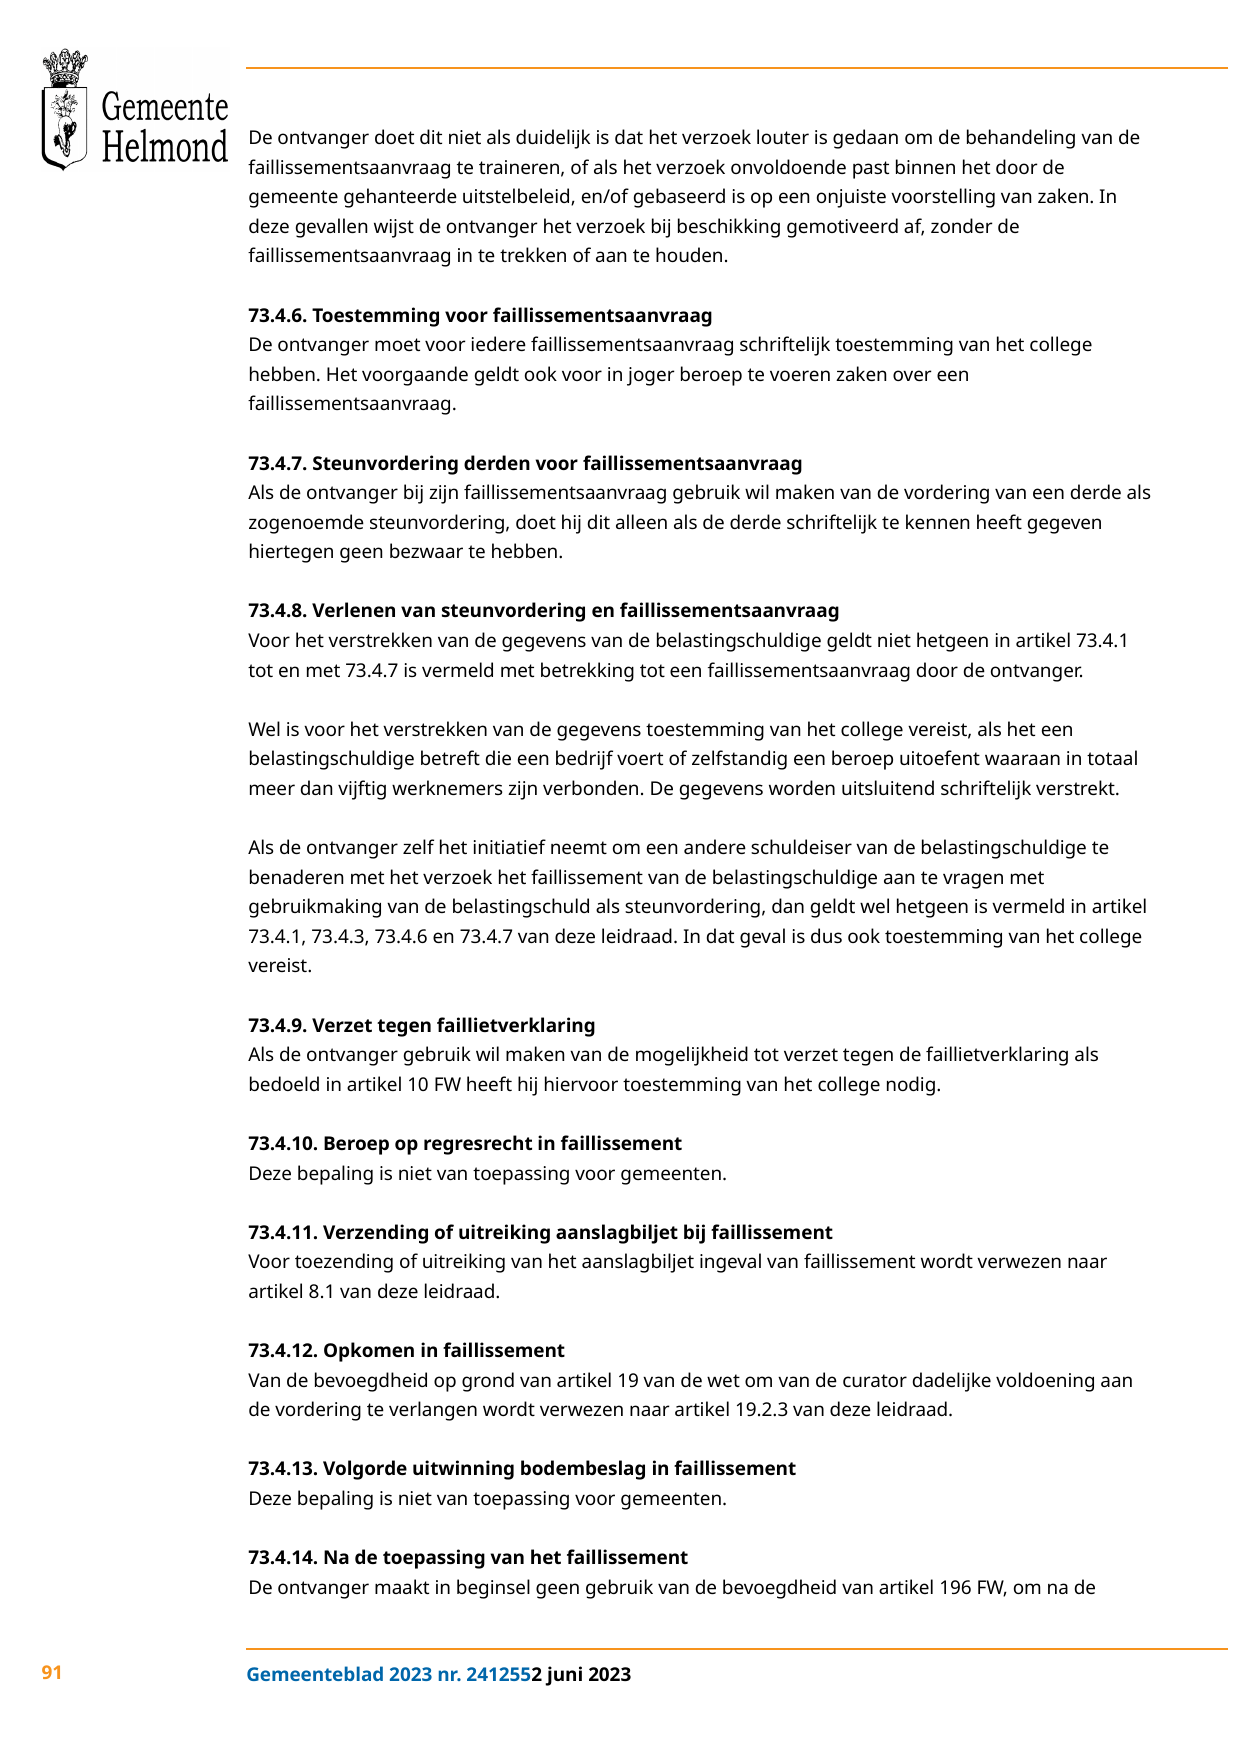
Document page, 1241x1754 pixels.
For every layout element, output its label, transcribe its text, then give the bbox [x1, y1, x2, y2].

text 73.4.13. Volgorde uitwinning bodembeslag in faillissement [248, 1456, 1152, 1481]
picture [41, 47, 231, 172]
text 73.4.9. Verzet tegen faillietverklaring [248, 1012, 1152, 1038]
text De ontvanger doet dit niet als duidelijk is dat het verzoek louter is gedaan om de behandeling van de faillissementsaanvraag te traineren, of als het verzoek onvoldoende past binnen het door de gemeente gehanteerde uitstelbeleid, en/of gebaseerd is op een onjuiste voorstelling van zaken. In deze gevallen wijst de ontvanger het verzoek bij beschikking gemotiveerd af, zonder de faillissementsaanvraag in te trekken of aan te houden. [248, 124, 1152, 268]
text De ontvanger moet voor iedere faillissementsaanvraag schriftelijk toestemming van het college hebben. Het voorgaande geldt ook voor in joger beroep te voeren zaken over een faillissementsaanvraag. [248, 331, 1152, 416]
text 73.4.14. Na de toepassing van het faillissement [248, 1544, 1152, 1570]
text Deze bepaling is niet van toepassing voor gemeenten. [248, 1160, 1152, 1186]
text Voor het verstrekken van de gegevens van de belastingschuldige geldt niet hetgeen in artikel 73.4.1 tot en met 73.4.7 is vermeld met betrekking tot een faillissementsaanvraag door de ontvanger. [248, 627, 1152, 683]
text 73.4.6. Toestemming voor faillissementsaanvraag [248, 302, 1152, 328]
text 73.4.8. Verlenen van steunvordering en faillissementsaanvraag [248, 598, 1152, 623]
text Als de ontvanger zelf het initiatief neemt om een andere schuldeiser van de belastingschuldige te benaderen met het verzoek het faillissement van de belastingschuldige aan te vragen met gebruikmaking van de belastingschuld als steunvordering, dan geldt wel hetgeen is vermeld in artikel 73.4.1, 73.4.3, 73.4.6 en 73.4.7 van deze leidraad. In dat geval is dus ook toestemming van het college vereist. [248, 834, 1152, 978]
text Van de bevoegdheid op grond van artikel 19 van de wet om van de curator dadelijke voldoening aan de vordering te verlangen wordt verwezen naar artikel 19.2.3 van deze leidraad. [248, 1367, 1152, 1422]
text Voor toezending of uitreiking van het aanslagbiljet ingeval van faillissement wordt verwezen naar artikel 8.1 van deze leidraad. [248, 1248, 1152, 1304]
text 73.4.11. Verzending of uitreiking aanslagbiljet bij faillissement [248, 1219, 1152, 1245]
text Als de ontvanger bij zijn faillissementsaanvraag gebruik wil maken van de vordering van een derde als zogenoemde steunvordering, doet hij dit alleen als de derde schriftelijk te kennen heeft gegeven hiertegen geen bezwaar te hebben. [248, 479, 1152, 564]
text De ontvanger maakt in beginsel geen gebruik van de bevoegdheid van artikel 196 FW, om na de [248, 1574, 1152, 1600]
text Deze bepaling is niet van toepassing voor gemeenten. [248, 1485, 1152, 1511]
text Als de ontvanger gebruik wil maken van de mogelijkheid tot verzet tegen de faillietverklaring als bedoeld in artikel 10 FW heeft hij hiervoor toestemming van het college nodig. [248, 1041, 1152, 1097]
text 73.4.10. Beroep op regresrecht in faillissement [248, 1130, 1152, 1156]
text 73.4.7. Steunvordering derden voor faillissementsaanvraag [248, 450, 1152, 476]
text 73.4.12. Opkomen in faillissement [248, 1337, 1152, 1363]
text Wel is voor het verstrekken van de gegevens toestemming van het college vereist, als het een belastingschuldige betreft die een bedrijf voert of zelfstandig een beroep uitoefent waaraan in totaal meer dan vijftig werknemers zijn verbonden. De gegevens worden uitsluitend schriftelijk verstrekt. [248, 716, 1152, 801]
